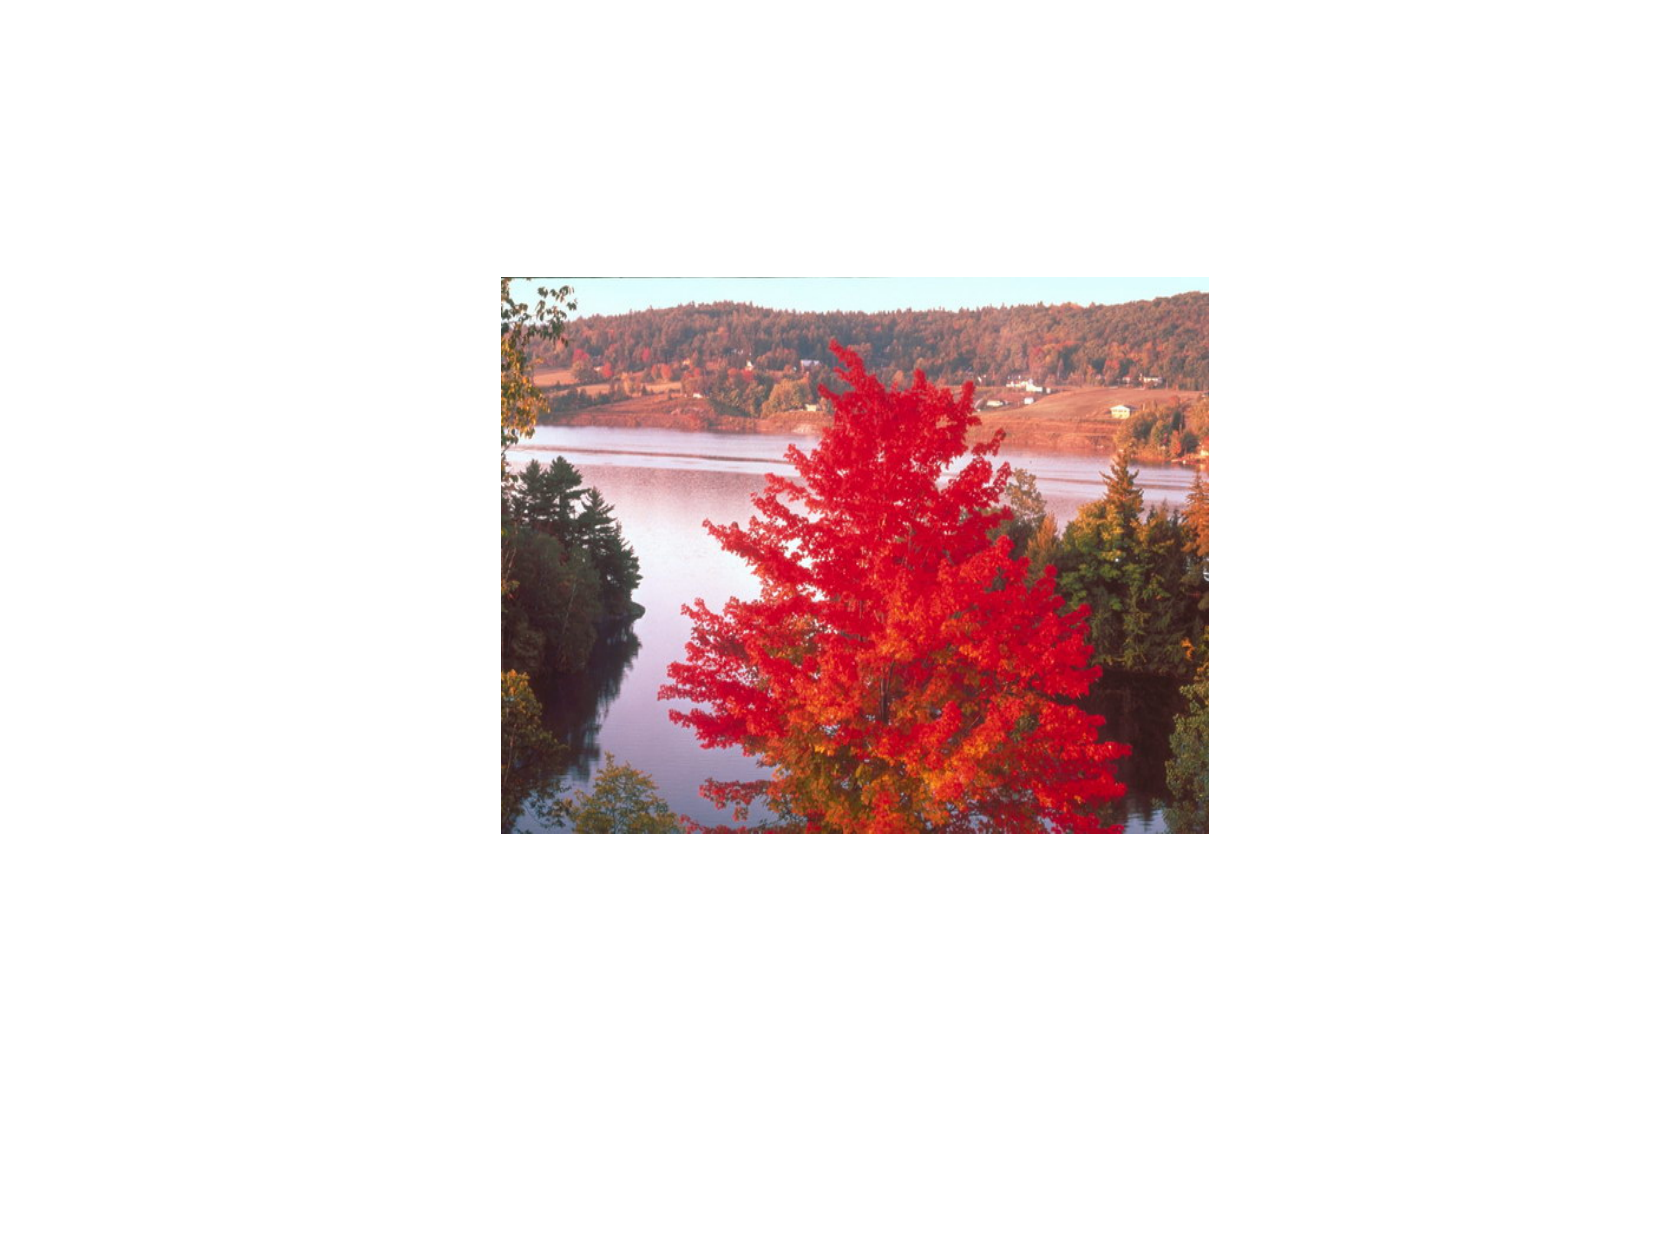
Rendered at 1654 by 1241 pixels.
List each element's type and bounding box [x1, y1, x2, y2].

picture [501, 277, 1209, 834]
